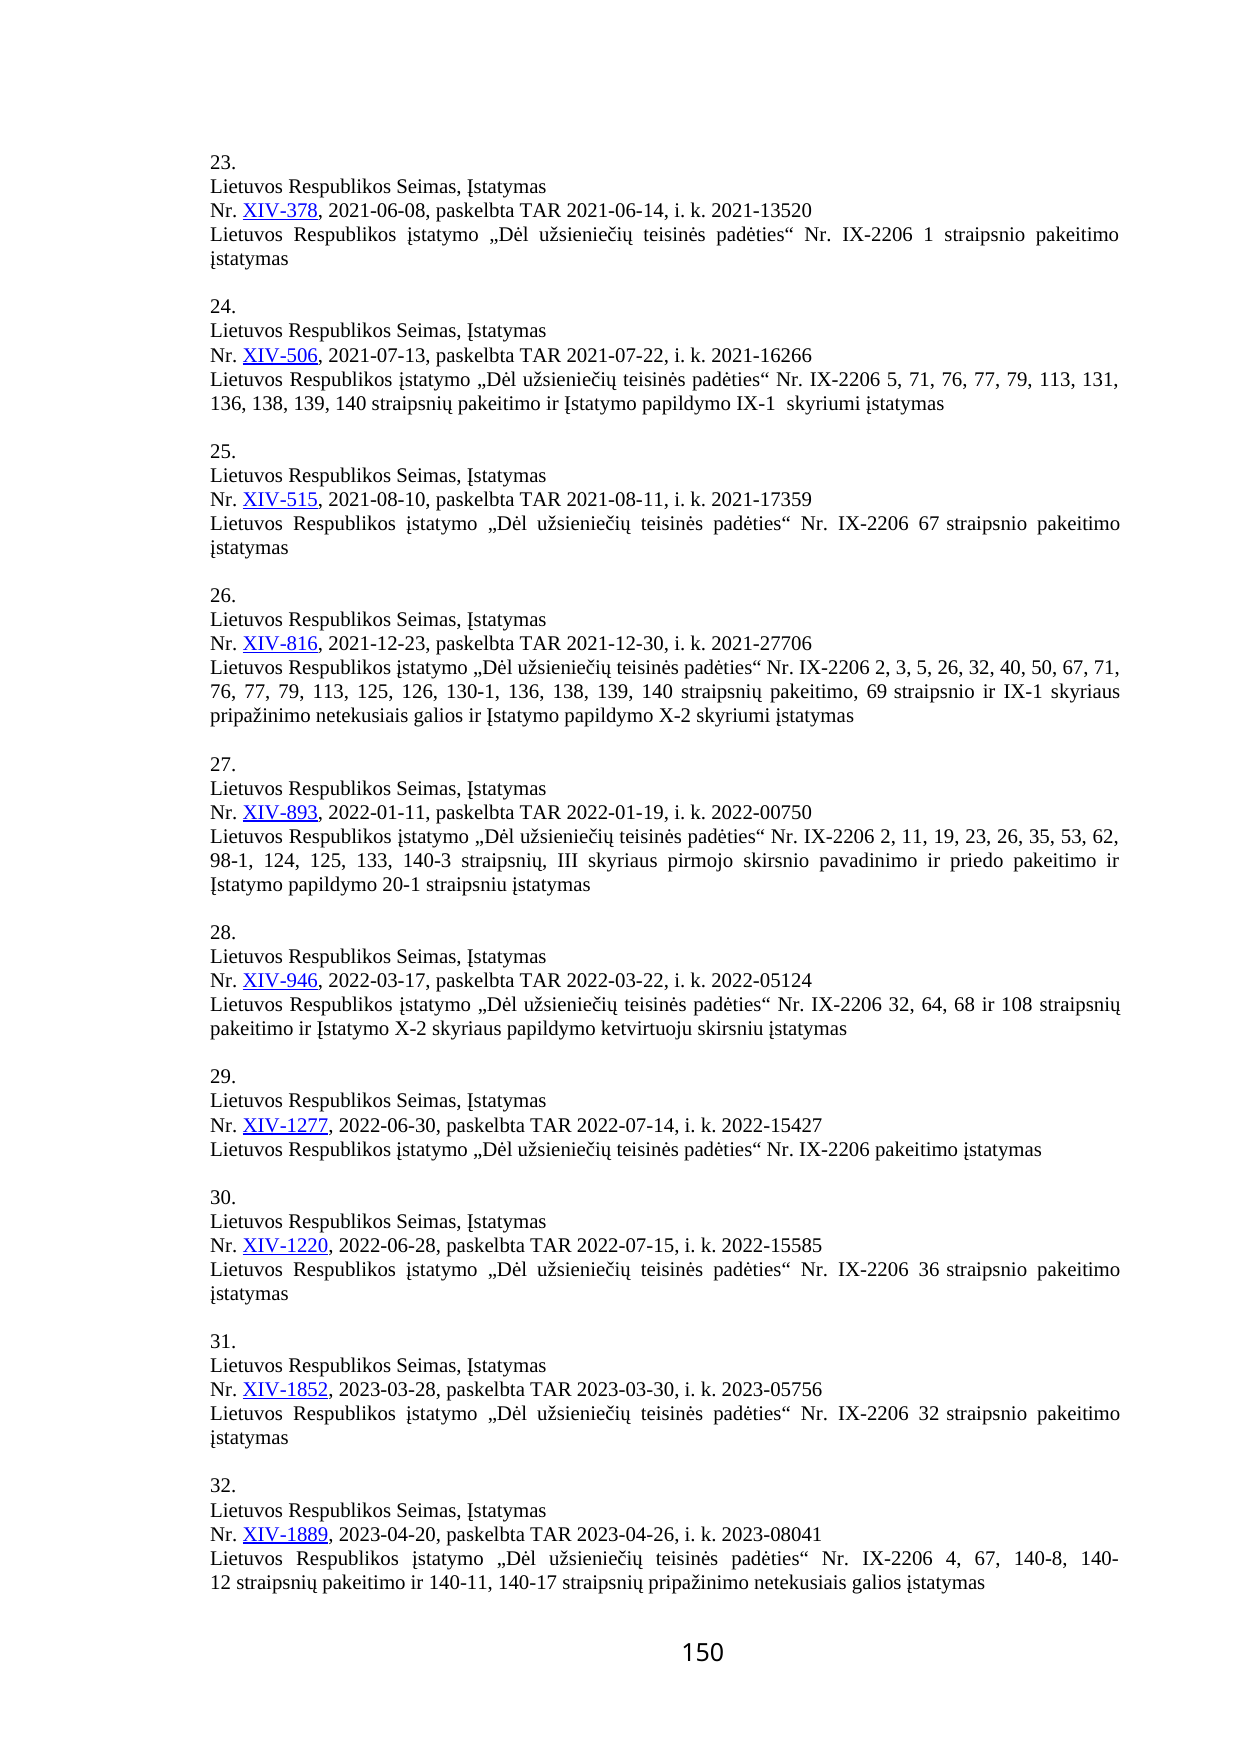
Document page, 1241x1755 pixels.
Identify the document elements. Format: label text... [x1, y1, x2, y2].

text Lietuvos Respublikos įstatymo „Dėl užsieniečių teisinės padėties“ Nr. IX-2206 4, 67, 140-8, 140-12 straipsnių pakeitimo ir 140-11, 140-17 straipsnių pripažinimo netekusiais galios įstatymas [210, 1546, 1120, 1594]
text Nr. XIV-506, 2021-07-13, paskelbta TAR 2021-07-22, i. k. 2021-16266 [210, 342, 1120, 367]
text Nr. XIV-816, 2021-12-23, paskelbta TAR 2021-12-30, i. k. 2021-27706 [210, 631, 1120, 655]
text 29. [210, 1064, 1120, 1088]
text Lietuvos Respublikos Seimas, Įstatymas [210, 318, 1120, 342]
text Lietuvos Respublikos Seimas, Įstatymas [210, 776, 1120, 800]
text Lietuvos Respublikos įstatymo „Dėl užsieniečių teisinės padėties“ Nr. IX-2206 1 straipsnio pakeitimo įstatymas [210, 222, 1120, 270]
text 23. [210, 150, 1120, 174]
text Lietuvos Respublikos įstatymo „Dėl užsieniečių teisinės padėties“ Nr. IX-2206 67 straipsnio pakeitimo įstatymas [210, 511, 1120, 559]
text Nr. XIV-1220, 2022-06-28, paskelbta TAR 2022-07-15, i. k. 2022-15585 [210, 1233, 1120, 1257]
text 28. [210, 920, 1120, 944]
text Lietuvos Respublikos įstatymo „Dėl užsieniečių teisinės padėties“ Nr. IX-2206 36 straipsnio pakeitimo įstatymas [210, 1257, 1120, 1305]
text 26. [210, 583, 1120, 607]
text Lietuvos Respublikos įstatymo „Dėl užsieniečių teisinės padėties“ Nr. IX-2206 5, 71, 76, 77, 79, 113, 131, 136, 138, 139, 140 straipsnių pakeitimo ir Įstatymo papildymo IX-1 skyriumi įstatymas [210, 367, 1120, 415]
text Nr. XIV-378, 2021-06-08, paskelbta TAR 2021-06-14, i. k. 2021-13520 [210, 198, 1120, 222]
text Lietuvos Respublikos Seimas, Įstatymas [210, 607, 1120, 631]
text Lietuvos Respublikos įstatymo „Dėl užsieniečių teisinės padėties“ Nr. IX-2206 pakeitimo įstatymas [210, 1137, 1120, 1161]
text Lietuvos Respublikos įstatymo „Dėl užsieniečių teisinės padėties“ Nr. IX-2206 32, 64, 68 ir 108 straipsnių pakeitimo ir Įstatymo X-2 skyriaus papildymo ketvirtuoju skirsniu įstatymas [210, 992, 1120, 1040]
text Nr. XIV-893, 2022-01-11, paskelbta TAR 2022-01-19, i. k. 2022-00750 [210, 800, 1120, 824]
text 30. [210, 1185, 1120, 1209]
text Lietuvos Respublikos įstatymo „Dėl užsieniečių teisinės padėties“ Nr. IX-2206 2, 3, 5, 26, 32, 40, 50, 67, 71, 76, 77, 79, 113, 125, 126, 130-1, 136, 138, 139, 140 straipsnių pakeitimo, 69 straipsnio ir IX-1 skyriaus pripažinimo netekusiais galios ir Įstatymo papildymo X-2 skyriumi įstatymas [210, 655, 1120, 727]
text 25. [210, 439, 1120, 463]
text Lietuvos Respublikos Seimas, Įstatymas [210, 1353, 1120, 1377]
text 32. [210, 1473, 1120, 1497]
text Nr. XIV-1277, 2022-06-30, paskelbta TAR 2022-07-14, i. k. 2022-15427 [210, 1112, 1120, 1137]
text Nr. XIV-946, 2022-03-17, paskelbta TAR 2022-03-22, i. k. 2022-05124 [210, 968, 1120, 992]
text Lietuvos Respublikos Seimas, Įstatymas [210, 463, 1120, 487]
text Lietuvos Respublikos Seimas, Įstatymas [210, 944, 1120, 968]
text Lietuvos Respublikos Seimas, Įstatymas [210, 1497, 1120, 1522]
text Nr. XIV-1889, 2023-04-20, paskelbta TAR 2023-04-26, i. k. 2023-08041 [210, 1522, 1120, 1546]
text Nr. XIV-515, 2021-08-10, paskelbta TAR 2021-08-11, i. k. 2021-17359 [210, 487, 1120, 511]
text Lietuvos Respublikos įstatymo „Dėl užsieniečių teisinės padėties“ Nr. IX-2206 2, 11, 19, 23, 26, 35, 53, 62, 98-1, 124, 125, 133, 140-3 straipsnių, III skyriaus pirmojo skirsnio pavadinimo ir priedo pakeitimo ir Įstatymo papildymo 20-1 straipsniu įstatymas [210, 824, 1120, 896]
text Lietuvos Respublikos įstatymo „Dėl užsieniečių teisinės padėties“ Nr. IX-2206 32 straipsnio pakeitimo įstatymas [210, 1401, 1120, 1449]
text Lietuvos Respublikos Seimas, Įstatymas [210, 174, 1120, 198]
text 31. [210, 1329, 1120, 1353]
text 24. [210, 294, 1120, 318]
text Nr. XIV-1852, 2023-03-28, paskelbta TAR 2023-03-30, i. k. 2023-05756 [210, 1377, 1120, 1401]
text Lietuvos Respublikos Seimas, Įstatymas [210, 1088, 1120, 1112]
text Lietuvos Respublikos Seimas, Įstatymas [210, 1209, 1120, 1233]
text 27. [210, 752, 1120, 776]
